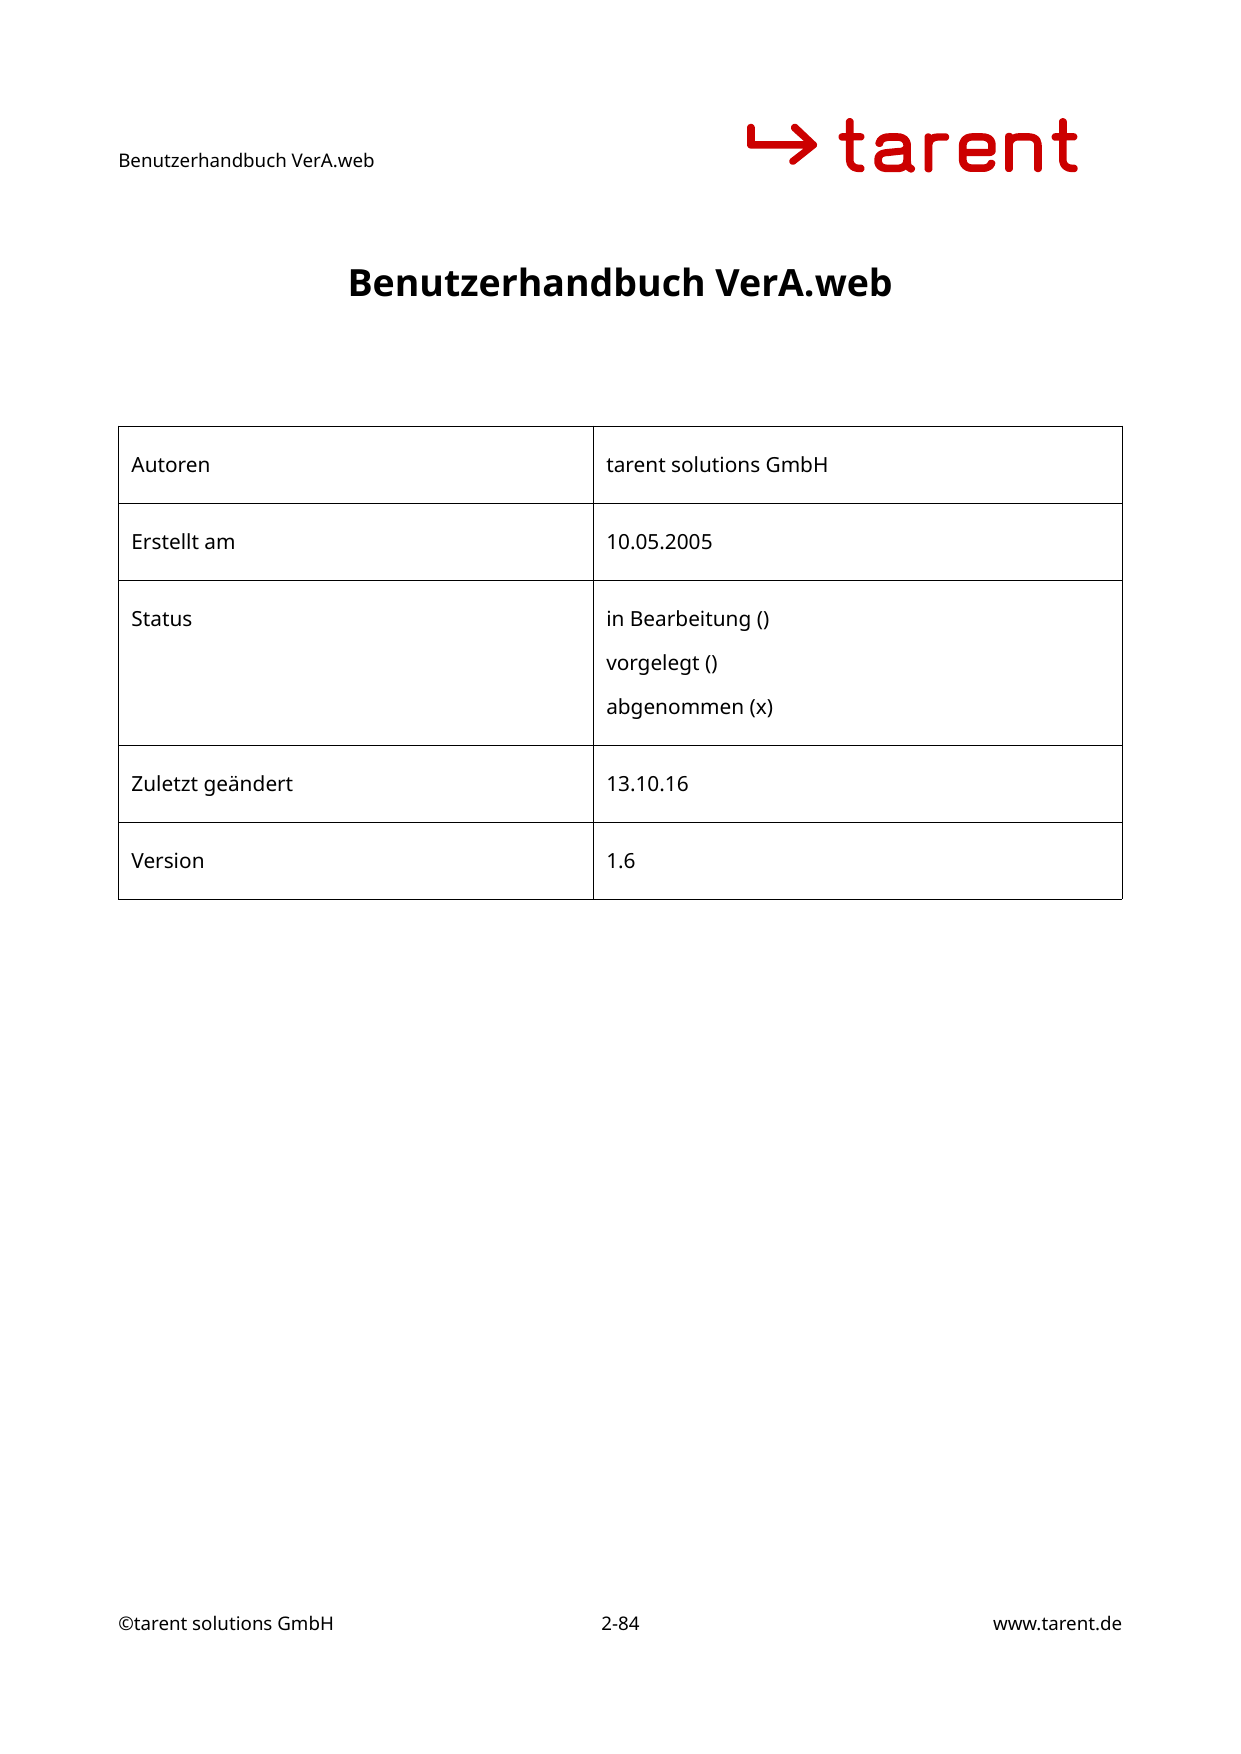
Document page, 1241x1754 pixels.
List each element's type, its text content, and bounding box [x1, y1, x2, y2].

title Benutzerhandbuch VerA.web [118, 257, 1122, 308]
table_header tarent solutions GmbH [594, 427, 1122, 503]
table_cell 1.6 [594, 823, 1122, 899]
table_cell Erstellt am [119, 504, 593, 580]
table_cell 10.05.2005 [594, 504, 1122, 580]
table_cell 13.10.16 [594, 746, 1122, 822]
table_cell Version [119, 823, 593, 899]
table_header Autoren [119, 427, 593, 503]
table_cell in Bearbeitung () vorgelegt () abgenommen (x) [594, 581, 1122, 744]
table_cell Zuletzt geändert [119, 746, 593, 822]
table_cell Status [119, 581, 593, 744]
